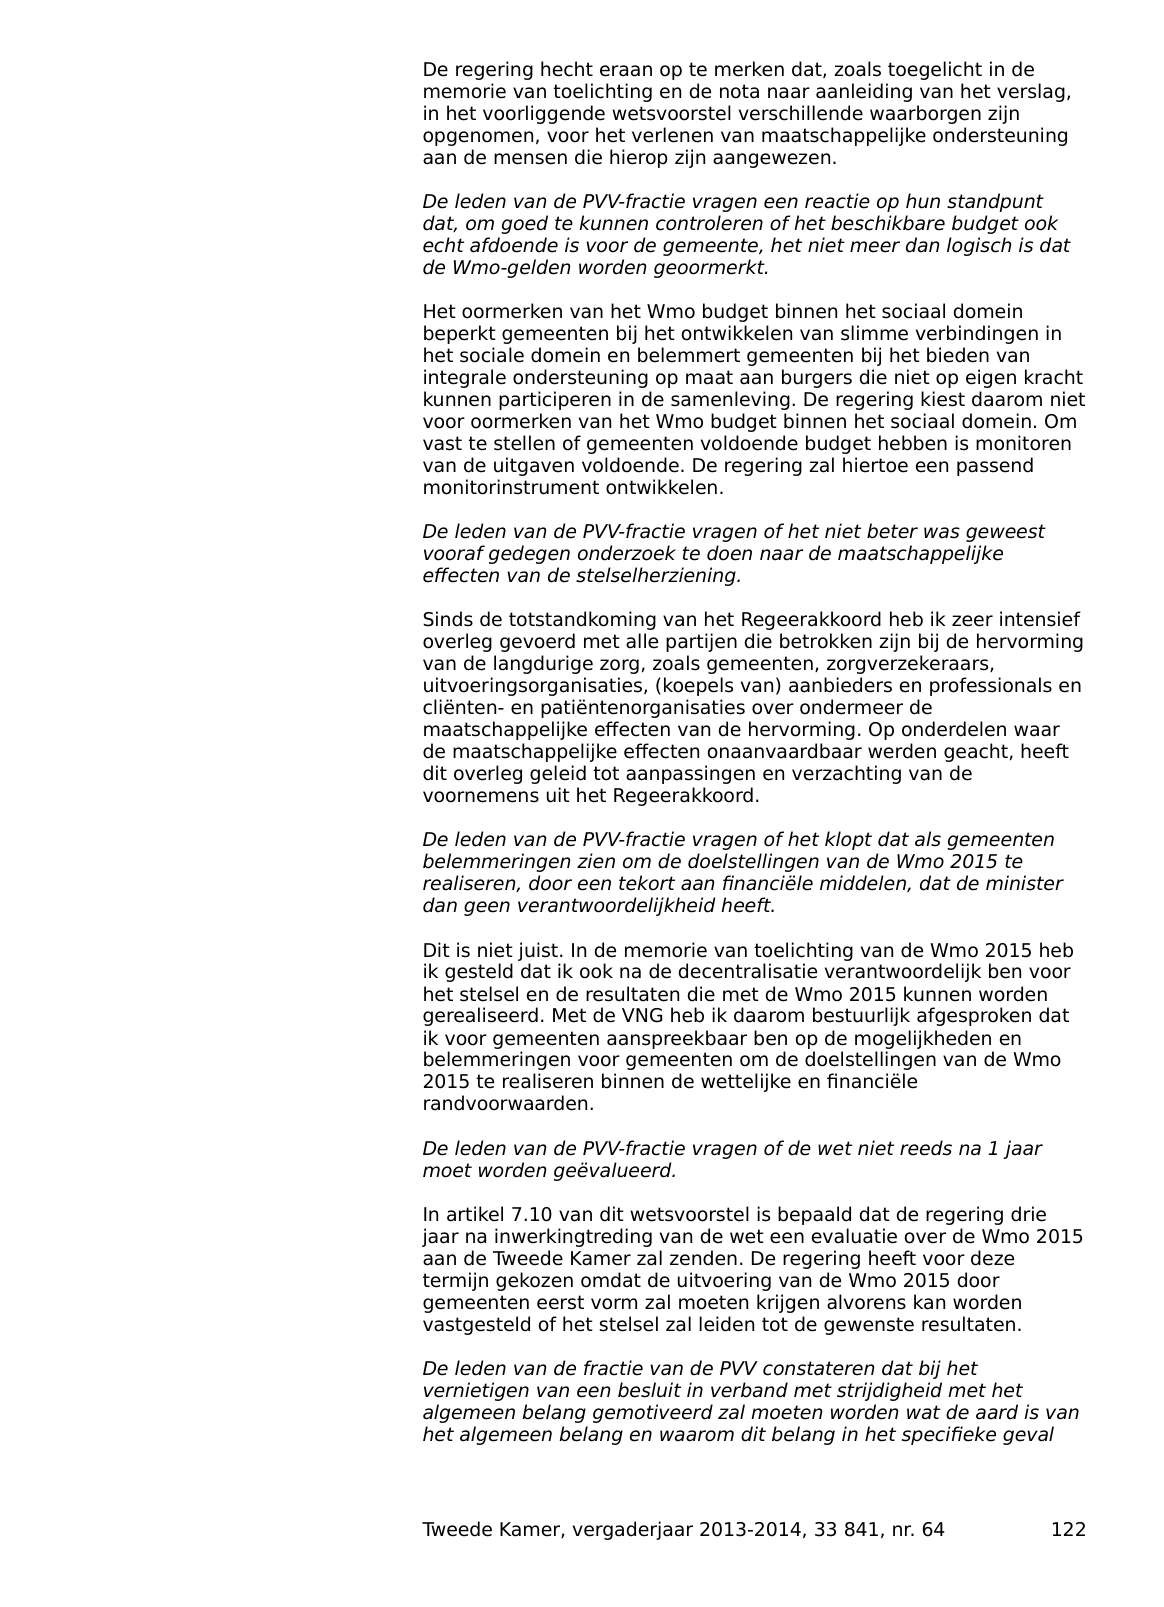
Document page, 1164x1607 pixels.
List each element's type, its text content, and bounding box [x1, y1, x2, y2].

text De leden van de PVV-fractie vragen of de wet niet reeds na 1 jaar moet worden geëvalueerd. [422, 1137, 1087, 1181]
text Het oormerken van het Wmo budget binnen het sociaal domein beperkt gemeenten bij het ontwikkelen van slimme verbindingen in het sociale domein en belemmert gemeenten bij het bieden van integrale ondersteuning op maat aan burgers die niet op eigen kracht kunnen participeren in de samenleving. De regering kiest daarom niet voor oormerken van het Wmo budget binnen het sociaal domein. Om vast te stellen of gemeenten voldoende budget hebben is monitoren van de uitgaven voldoende. De regering zal hiertoe een passend monitorinstrument ontwikkelen. [422, 301, 1087, 499]
text Dit is niet juist. In de memorie van toelichting van de Wmo 2015 heb ik gesteld dat ik ook na de decentralisatie verantwoordelijk ben voor het stelsel en de resultaten die met de Wmo 2015 kunnen worden gerealiseerd. Met de VNG heb ik daarom bestuurlijk afgesproken dat ik voor gemeenten aanspreekbaar ben op de mogelijkheden en belemmeringen voor gemeenten om de doelstellingen van de Wmo 2015 te realiseren binnen de wettelijke en financiële randvoorwaarden. [422, 939, 1087, 1115]
text Sinds de totstandkoming van het Regeerakkoord heb ik zeer intensief overleg gevoerd met alle partijen die betrokken zijn bij de hervorming van de langdurige zorg, zoals gemeenten, zorgverzekeraars, uitvoeringsorganisaties, (koepels van) aanbieders en professionals en cliënten- en patiëntenorganisaties over ondermeer de maatschappelijke effecten van de hervorming. Op onderdelen waar de maatschappelijke effecten onaanvaardbaar werden geacht, heeft dit overleg geleid tot aanpassingen en verzachting van de voornemens uit het Regeerakkoord. [422, 609, 1087, 807]
text De leden van de PVV-fractie vragen of het klopt dat als gemeenten belemmeringen zien om de doelstellingen van de Wmo 2015 te realiseren, door een tekort aan financiële middelen, dat de minister dan geen verantwoordelijkheid heeft. [422, 829, 1087, 917]
text In artikel 7.10 van dit wetsvoorstel is bepaald dat de regering drie jaar na inwerkingtreding van de wet een evaluatie over de Wmo 2015 aan de Tweede Kamer zal zenden. De regering heeft voor deze termijn gekozen omdat de uitvoering van de Wmo 2015 door gemeenten eerst vorm zal moeten krijgen alvorens kan worden vastgesteld of het stelsel zal leiden tot de gewenste resultaten. [422, 1204, 1087, 1336]
text De leden van de PVV-fractie vragen of het niet beter was geweest vooraf gedegen onderzoek te doen naar de maatschappelijke effecten van de stelselherziening. [422, 521, 1087, 587]
text De leden van de PVV-fractie vragen een reactie op hun standpunt dat, om goed te kunnen controleren of het beschikbare budget ook echt afdoende is voor de gemeente, het niet meer dan logisch is dat de Wmo-gelden worden geoormerkt. [422, 191, 1087, 279]
text De leden van de fractie van de PVV constateren dat bij het vernietigen van een besluit in verband met strijdigheid met het algemeen belang gemotiveerd zal moeten worden wat de aard is van het algemeen belang en waarom dit belang in het specifieke geval [422, 1358, 1087, 1446]
text De regering hecht eraan op te merken dat, zoals toegelicht in de memorie van toelichting en de nota naar aanleiding van het verslag, in het voorliggende wetsvoorstel verschillende waarborgen zijn opgenomen, voor het verlenen van maatschappelijke ondersteuning aan de mensen die hierop zijn aangewezen. [422, 59, 1087, 169]
